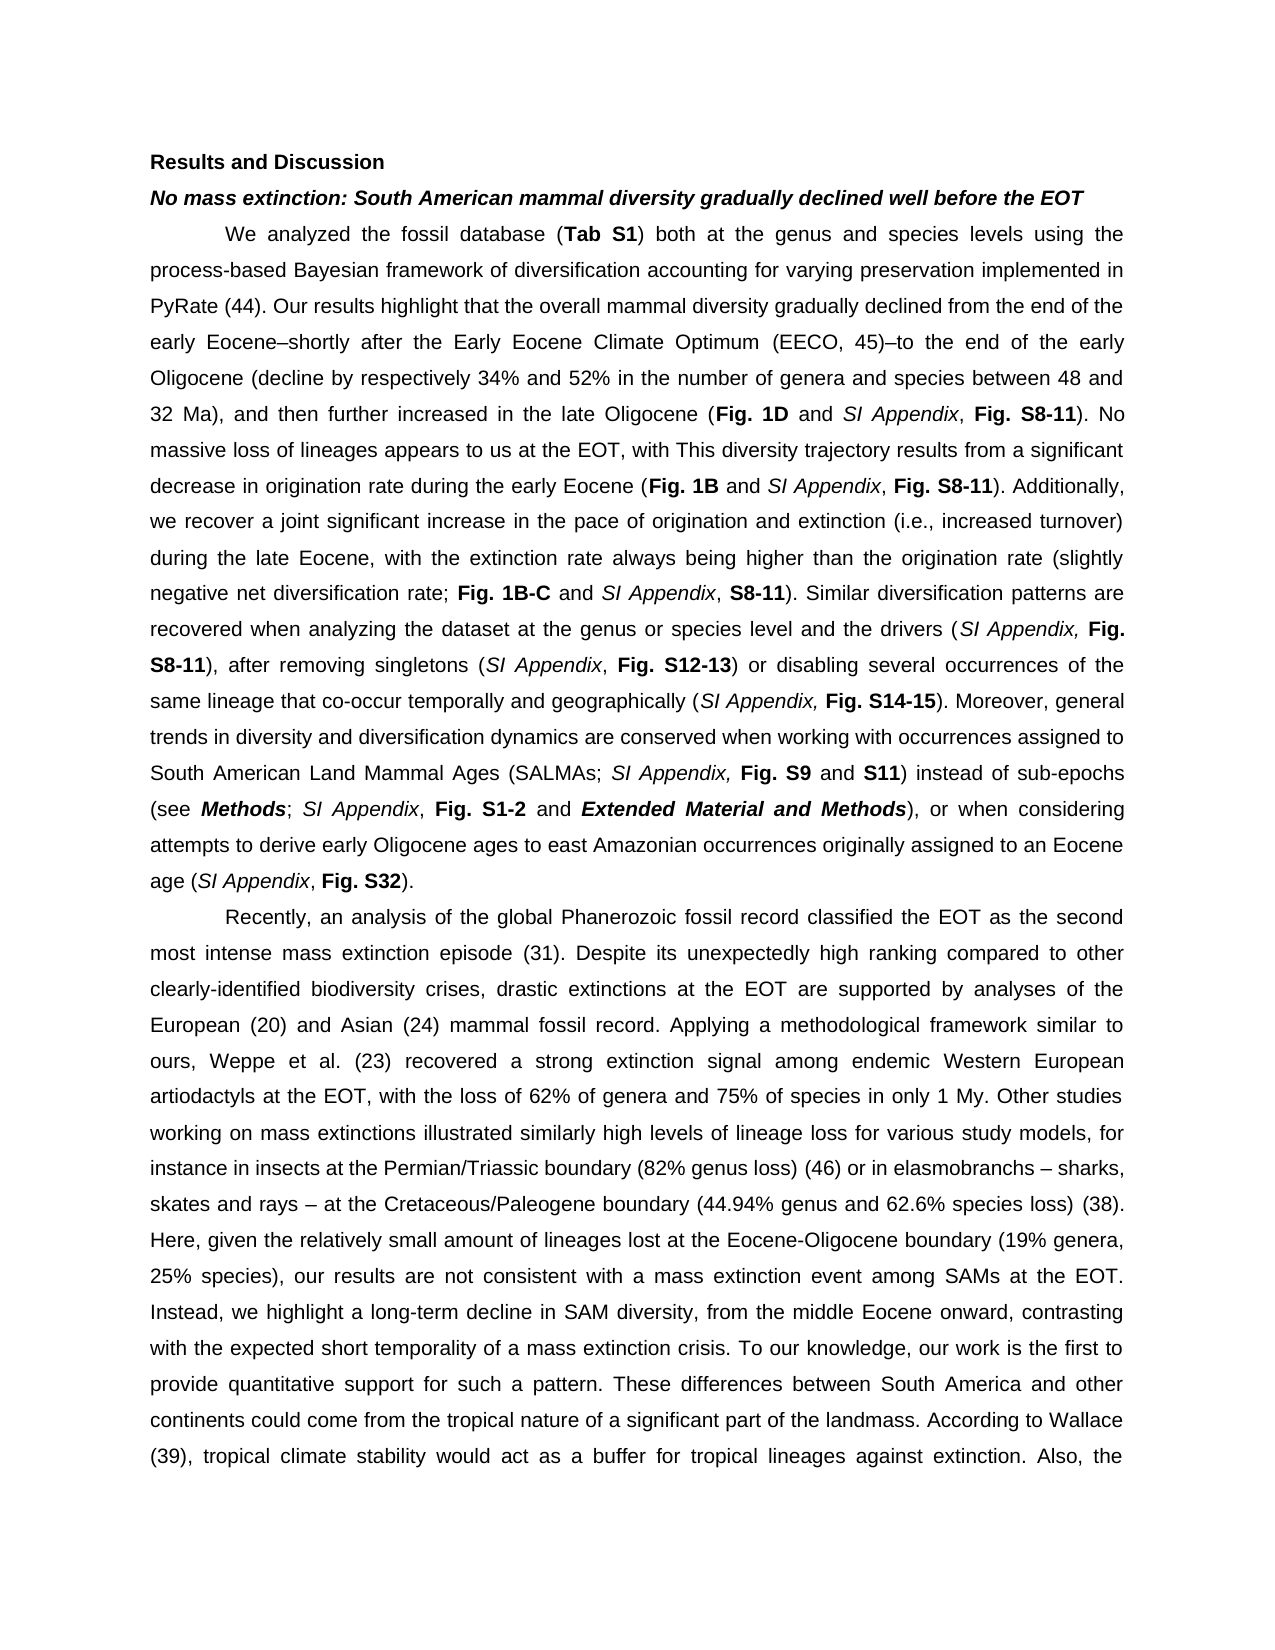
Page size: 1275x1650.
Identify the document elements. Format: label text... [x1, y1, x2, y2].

text Recently, an analysis of the global Phanerozoic fossil record classified the EOT as the second most intense mass extinction episode (31). Despite its unexpectedly high ranking compared to other clearly-identified biodiversity crises, drastic extinctions at the EOT are supported by analyses of the European (20) and Asian (24) mammal fossil record. Applying a methodological framework similar to ours, Weppe et al. (23) recovered a strong extinction signal among endemic Western European artiodactyls at the EOT, with the loss of 62% of genera and 75% of species in only 1 My. Other studies working on mass extinctions illustrated similarly high levels of lineage loss for various study models, for instance in insects at the Permian/Triassic boundary (82% genus loss) (46) or in elasmobranchs – sharks, skates and rays – at the Cretaceous/Paleogene boundary (44.94% genus and 62.6% species loss) (38). Here, given the relatively small amount of lineages lost at the Eocene-Oligocene boundary (19% genera, 25% species), our results are not consistent with a mass extinction event among SAMs at the EOT. Instead, we highlight a long-term decline in SAM diversity, from the middle Eocene onward, contrasting with the expected short temporality of a mass extinction crisis. To our knowledge, our work is the first to provide quantitative support for such a pattern. These differences between South America and other continents could come from the tropical nature of a significant part of the landmass. According to Wallace (39), tropical climate stability would act as a buffer for tropical lineages against extinction. Also, the [150, 905, 1125, 1468]
text No mass extinction: South American mammal diversity gradually declined well before the EOT [150, 186, 1125, 210]
text Results and Discussion [150, 150, 1125, 174]
text We analyzed the fossil database (Tab S1) both at the genus and species levels using the process-based Bayesian framework of diversification accounting for varying preservation implemented in PyRate (44). Our results highlight that the overall mammal diversity gradually declined from the end of the early Eocene–shortly after the Early Eocene Climate Optimum (EECO, 45)–to the end of the early Oligocene (decline by respectively 34% and 52% in the number of genera and species between 48 and 32 Ma), and then further increased in the late Oligocene (Fig. 1D and SI Appendix, Fig. S8-11). No massive loss of lineages appears to us at the EOT, with This diversity trajectory results from a significant decrease in origination rate during the early Eocene (Fig. 1B and SI Appendix, Fig. S8-11). Additionally, we recover a joint significant increase in the pace of origination and extinction (i.e., increased turnover) during the late Eocene, with the extinction rate always being higher than the origination rate (slightly negative net diversification rate; Fig. 1B-C and SI Appendix, S8-11). Similar diversification patterns are recovered when analyzing the dataset at the genus or species level and the drivers (SI Appendix, Fig. S8-11), after removing singletons (SI Appendix, Fig. S12-13) or disabling several occurrences of the same lineage that co-occur temporally and geographically (SI Appendix, Fig. S14-15). Moreover, general trends in diversity and diversification dynamics are conserved when working with occurrences assigned to South American Land Mammal Ages (SALMAs; SI Appendix, Fig. S9 and S11) instead of sub-epochs (see Methods; SI Appendix, Fig. S1-2 and Extended Material and Methods), or when considering attempts to derive early Oligocene ages to east Amazonian occurrences originally assigned to an Eocene age (SI Appendix, Fig. S32). [150, 222, 1125, 893]
